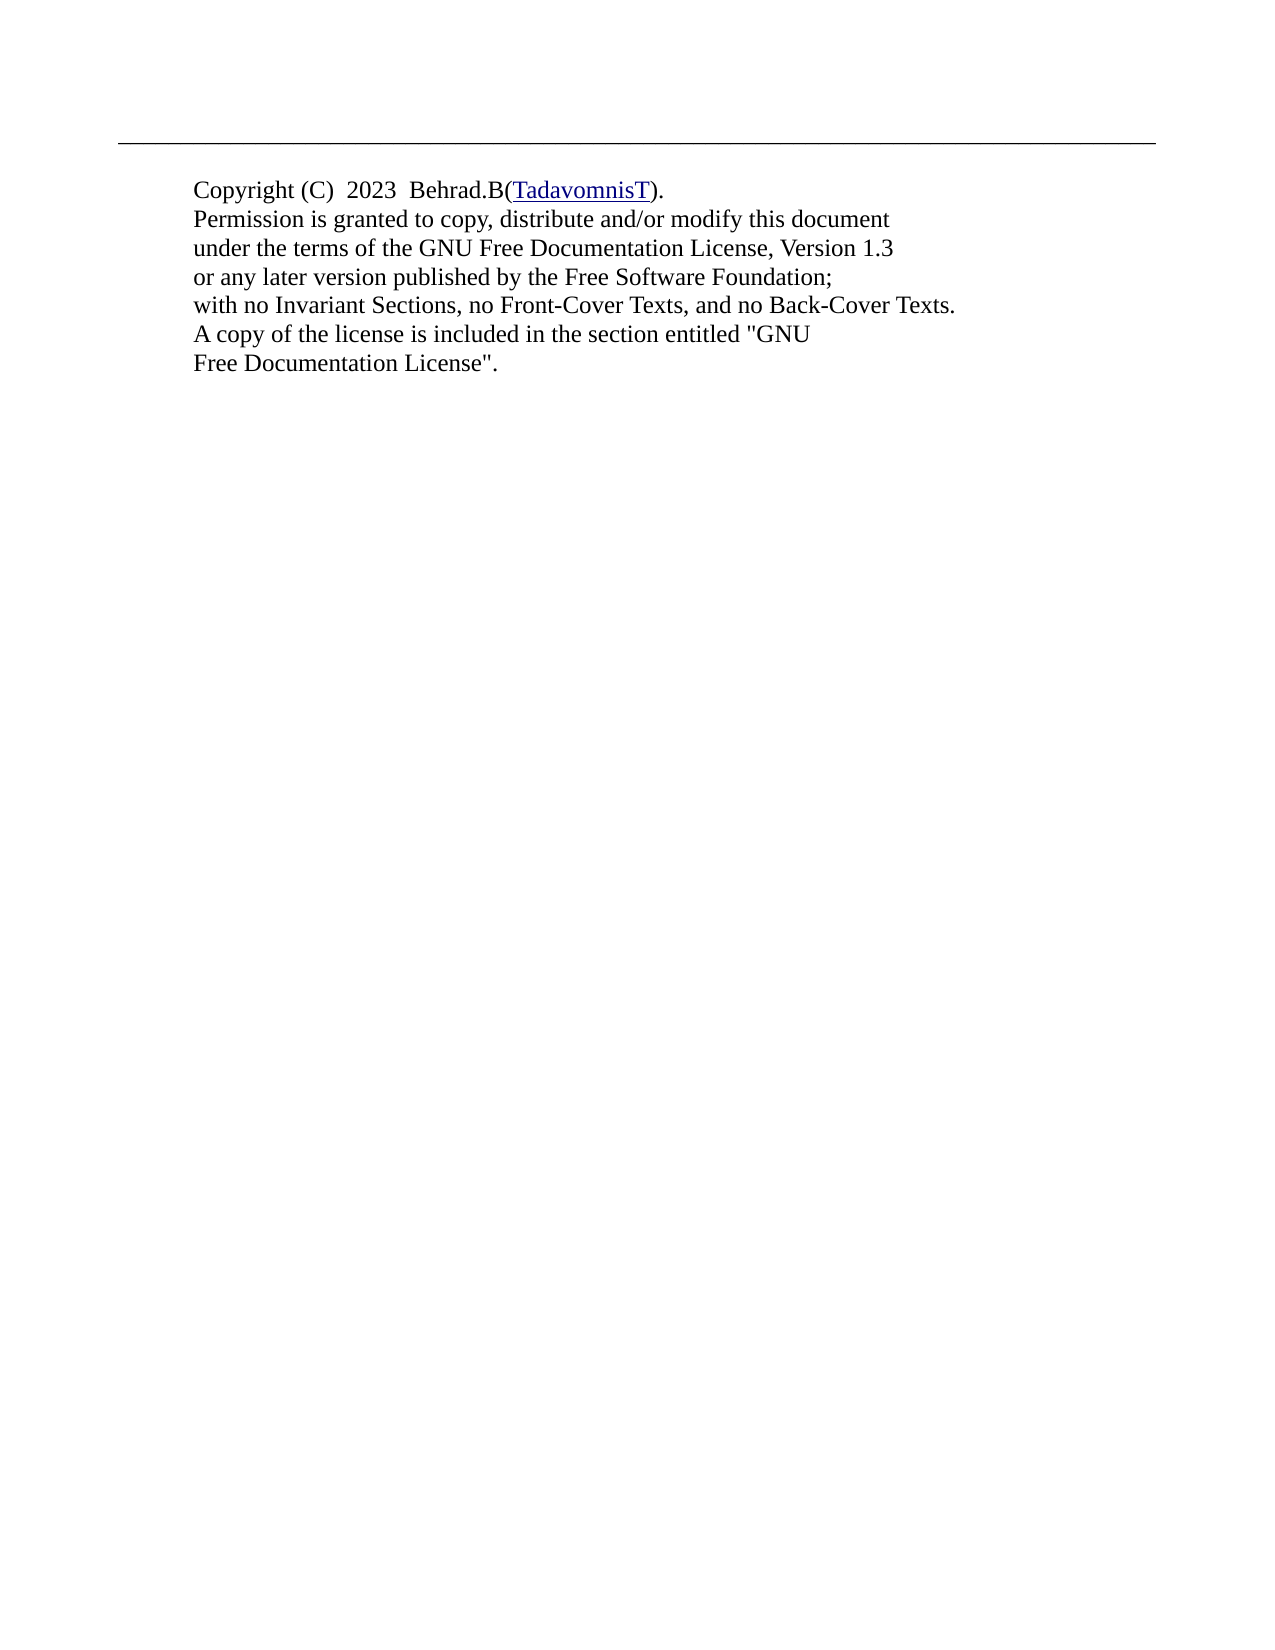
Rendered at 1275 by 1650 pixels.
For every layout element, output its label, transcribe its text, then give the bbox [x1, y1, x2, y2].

text with no Invariant Sections, no Front-Cover Texts, and no Back-Cover Texts. [118, 291, 1157, 319]
text A copy of the license is included in the section entitled "GNU [118, 319, 1157, 348]
text under the terms of the GNU Free Documentation License, Version 1.3 [118, 233, 1157, 262]
text Free Documentation License". [118, 348, 1157, 377]
text ___________________________________________________________________________________ [118, 118, 1157, 147]
text Copyright (C) 2023 Behrad.B(TadavomnisT). [118, 176, 1157, 204]
text Permission is granted to copy, distribute and/or modify this document [118, 204, 1157, 233]
text or any later version published by the Free Software Foundation; [118, 262, 1157, 291]
